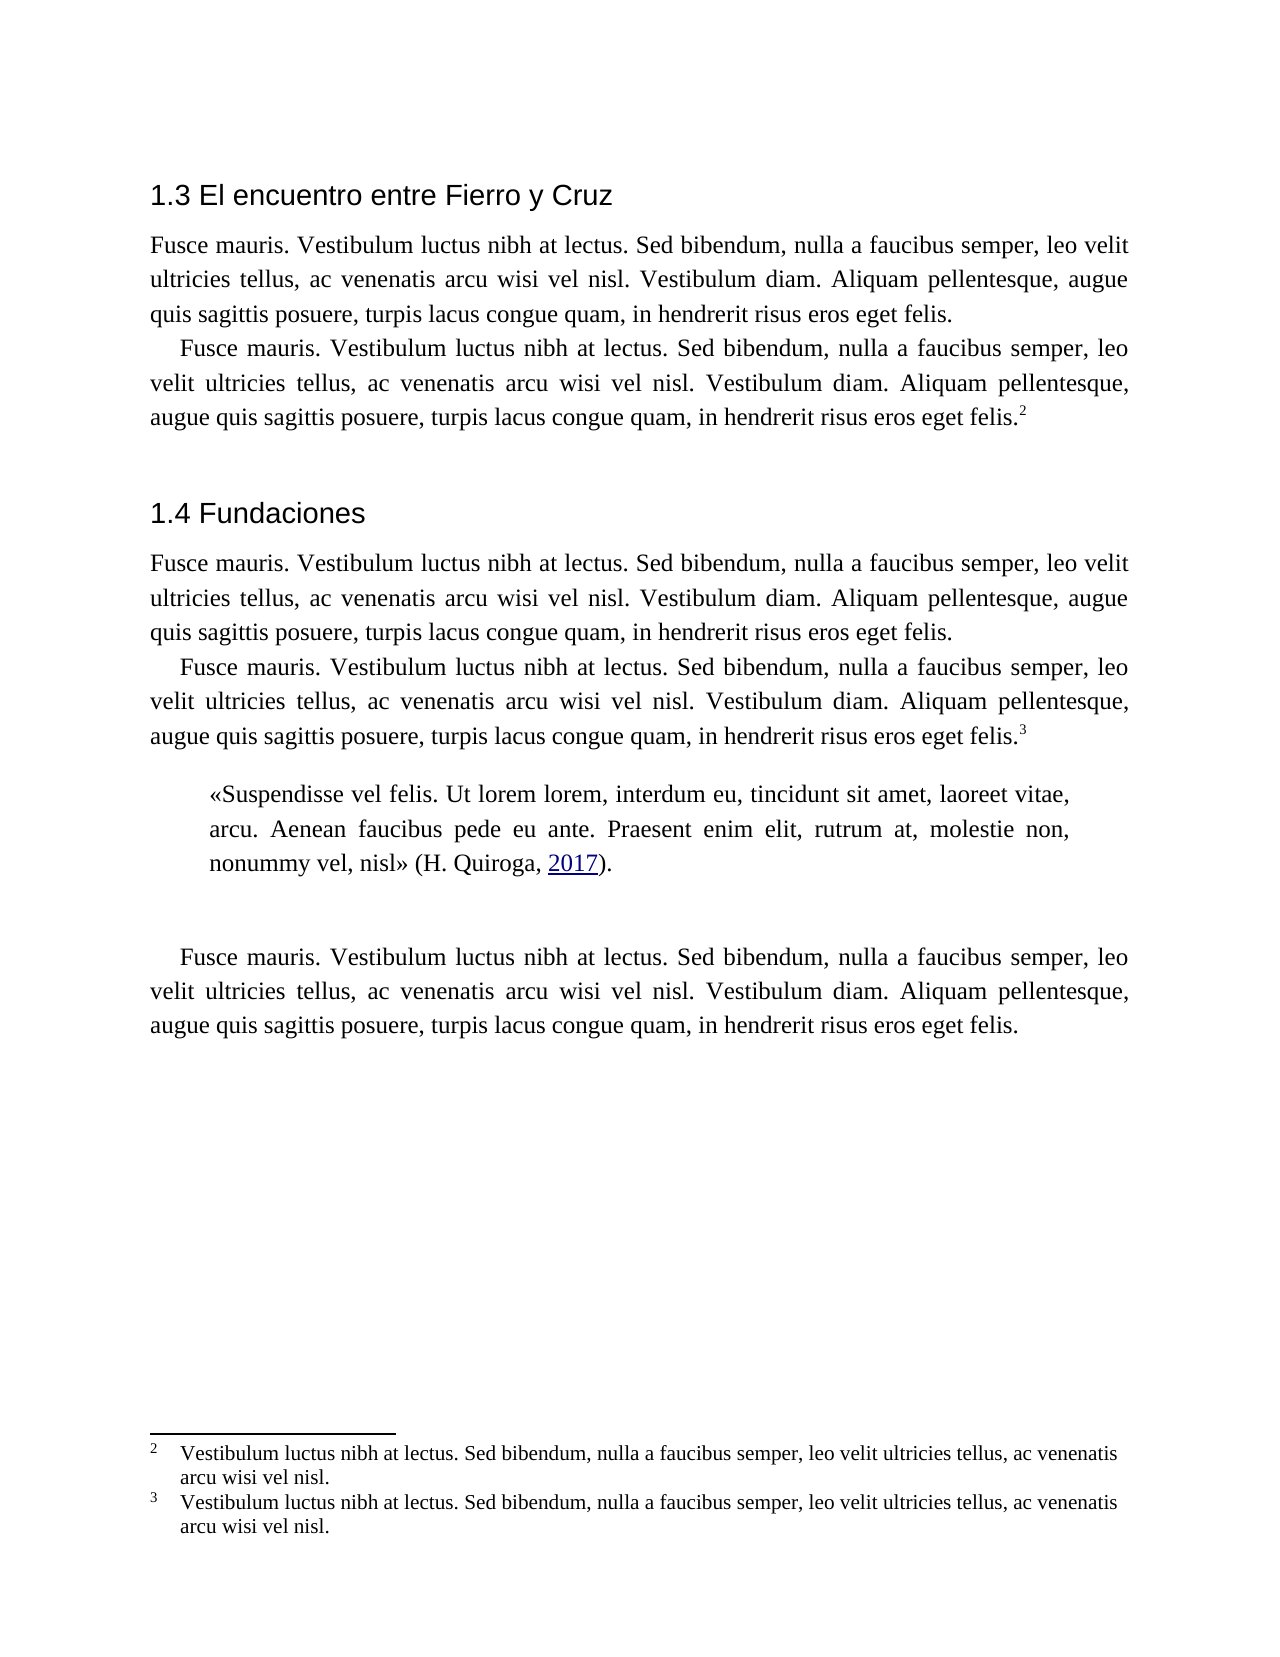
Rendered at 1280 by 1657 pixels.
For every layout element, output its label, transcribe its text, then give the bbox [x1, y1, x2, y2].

text Fusce mauris. Vestibulum luctus nibh at lectus. Sed bibendum, nulla a faucibus semper, leo velit ultricies tellus, ac venenatis arcu wisi vel nisl. Vestibulum diam. Aliquam pellentesque, augue quis sagittis posuere, turpis lacus congue quam, in hendrerit risus eros eget felis. [150, 942, 1130, 1039]
text «Suspendisse vel felis. Ut lorem lorem, interdum eu, tincidunt sit amet, laoreet vitae, arcu. Aenean faucibus pede eu ante. Praesent enim elit, rutrum at, molestie non, nonummy vel, nisl» (H. Quiroga, 2017). [209, 779, 1071, 877]
subtitle 1.3 El encuentro entre Fierro y Cruz [150, 178, 1130, 211]
text Vestibulum luctus nibh at lectus. Sed bibendum, nulla a faucibus semper, leo velit ultricies tellus, ac venenatis arcu wisi vel nisl. [150, 1489, 1130, 1538]
subtitle 1.4 Fundaciones [150, 496, 1130, 530]
text Fusce mauris. Vestibulum luctus nibh at lectus. Sed bibendum, nulla a faucibus semper, leo velit ultricies tellus, ac venenatis arcu wisi vel nisl. Vestibulum diam. Aliquam pellentesque, augue quis sagittis posuere, turpis lacus congue quam, in hendrerit risus eros eget felis. [150, 333, 1130, 431]
text Fusce mauris. Vestibulum luctus nibh at lectus. Sed bibendum, nulla a faucibus semper, leo velit ultricies tellus, ac venenatis arcu wisi vel nisl. Vestibulum diam. Aliquam pellentesque, augue quis sagittis posuere, turpis lacus congue quam, in hendrerit risus eros eget felis. [150, 652, 1130, 750]
text Vestibulum luctus nibh at lectus. Sed bibendum, nulla a faucibus semper, leo velit ultricies tellus, ac venenatis arcu wisi vel nisl. [150, 1440, 1130, 1489]
text Fusce mauris. Vestibulum luctus nibh at lectus. Sed bibendum, nulla a faucibus semper, leo velit ultricies tellus, ac venenatis arcu wisi vel nisl. Vestibulum diam. Aliquam pellentesque, augue quis sagittis posuere, turpis lacus congue quam, in hendrerit risus eros eget felis. [150, 230, 1130, 328]
text Fusce mauris. Vestibulum luctus nibh at lectus. Sed bibendum, nulla a faucibus semper, leo velit ultricies tellus, ac venenatis arcu wisi vel nisl. Vestibulum diam. Aliquam pellentesque, augue quis sagittis posuere, turpis lacus congue quam, in hendrerit risus eros eget felis. [150, 548, 1130, 646]
